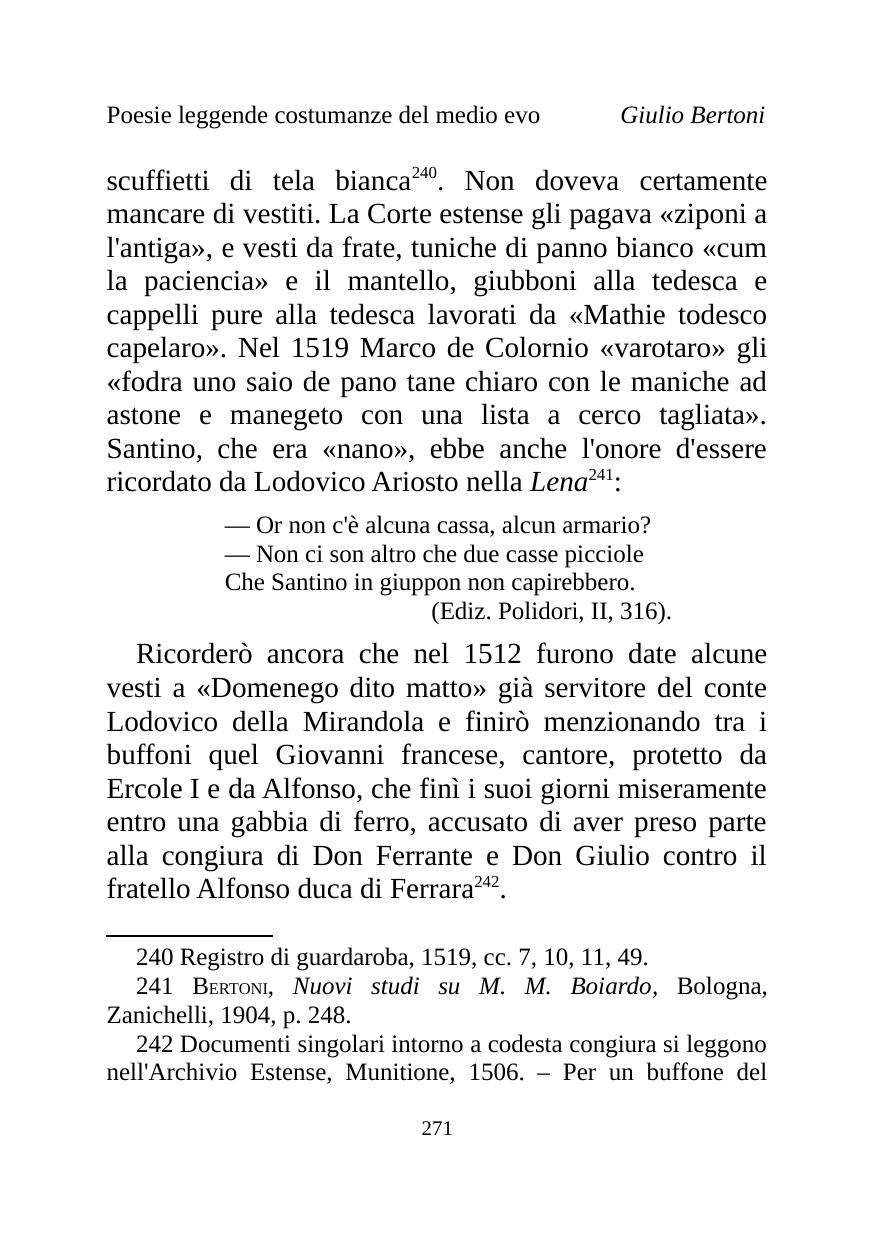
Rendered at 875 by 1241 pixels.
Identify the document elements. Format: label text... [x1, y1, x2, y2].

text (Ediz. Polidori, II, 316). [431, 596, 768, 625]
text — Or non c'è alcuna cassa, alcun armario? — Non ci son altro che due casse picciole Che Santino in giuppon non capirebbero. [224, 510, 768, 596]
text Documenti singolari intorno a codesta congiura si leggono nell'Archivio Estense, Munitione, 1506. – Per un buffone del [106, 1029, 768, 1086]
text Registro di guardaroba, 1519, cc. 7, 10, 11, 49. [106, 942, 768, 971]
text scuffietti di tela bianca. Non doveva certamente mancare di vestiti. La Corte estense gli pagava «ziponi a l'antiga», e vesti da frate, tuniche di panno bianco «cum la paciencia» e il mantello, giubboni alla tedesca e cappelli pure alla tedesca lavorati da «Mathie todesco capelaro». Nel 1519 Marco de Colornio «varotaro» gli «fodra uno saio de pano tane chiaro con le maniche ad astone e manegeto con una lista a cerco tagliata». Santino, che era «nano», ebbe anche l'onore d'essere ricordato da Lodovico Ariosto nella Lena: [106, 163, 768, 498]
text Bertoni, Nuovi studi su M. M. Boiardo, Bologna, Zanichelli, 1904, p. 248. [106, 971, 768, 1029]
text Ricorderò ancora che nel 1512 furono date alcune vesti a «Domenego dito matto» già servitore del conte Lodovico della Mirandola e finirò menzionando tra i buffoni quel Giovanni francese, cantore, protetto da Ercole I e da Alfonso, che finì i suoi giorni miseramente entro una gabbia di ferro, accusato di aver preso parte alla congiura di Don Ferrante e Don Giulio contro il fratello Alfonso duca di Ferrara. [106, 637, 768, 905]
